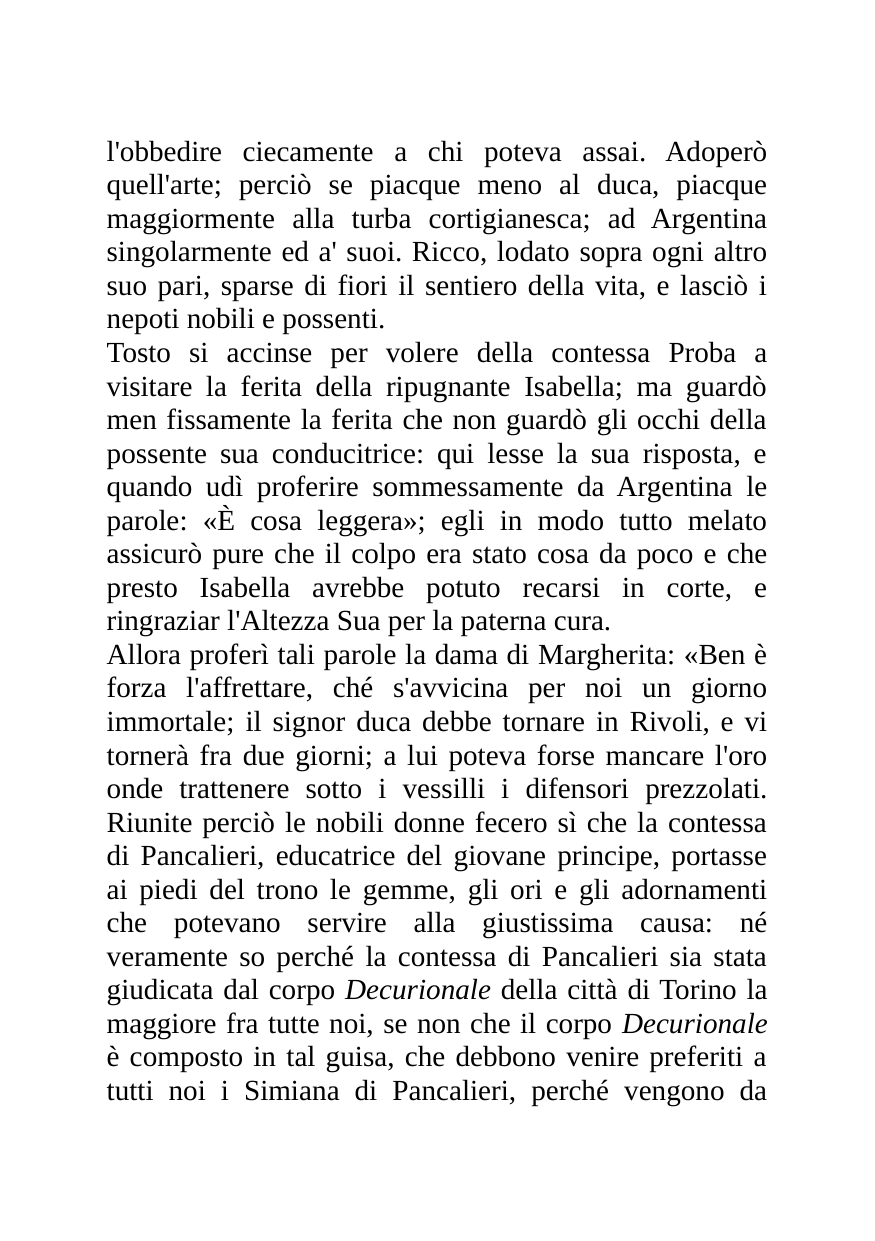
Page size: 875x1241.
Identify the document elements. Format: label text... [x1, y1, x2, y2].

text Allora proferì tali parole la dama di Margherita: «Ben è forza l'affrettare, ché s'avvicina per noi un giorno immortale; il signor duca debbe tornare in Rivoli, e vi tornerà fra due giorni; a lui poteva forse mancare l'oro onde trattenere sotto i vessilli i difensori prezzolati. Riunite perciò le nobili donne fecero sì che la contessa di Pancalieri, educatrice del giovane principe, portasse ai piedi del trono le gemme, gli ori e gli adornamenti che potevano servire alla giustissima causa: né veramente so perché la contessa di Pancalieri sia stata giudicata dal corpo Decurionale della città di Torino la maggiore fra tutte noi, se non che il corpo Decurionale è composto in tal guisa, che debbono venire preferiti a tutti noi i Simiana di Pancalieri, perché vengono da [106, 637, 768, 1107]
text Tosto si accinse per volere della contessa Proba a visitare la ferita della ripugnante Isabella; ma guardò men fissamente la ferita che non guardò gli occhi della possente sua conducitrice: qui lesse la sua risposta, e quando udì proferire sommessamente da Argentina le parole: «È cosa leggera»; egli in modo tutto melato assicurò pure che il colpo era stato cosa da poco e che presto Isabella avrebbe potuto recarsi in corte, e ringraziar l'Altezza Sua per la paterna cura. [106, 335, 768, 637]
text l'obbedire ciecamente a chi poteva assai. Adoperò quell'arte; perciò se piacque meno al duca, piacque maggiormente alla turba cortigianesca; ad Argentina singolarmente ed a' suoi. Ricco, lodato sopra ogni altro suo pari, sparse di fiori il sentiero della vita, e lasciò i nepoti nobili e possenti. [106, 134, 768, 335]
